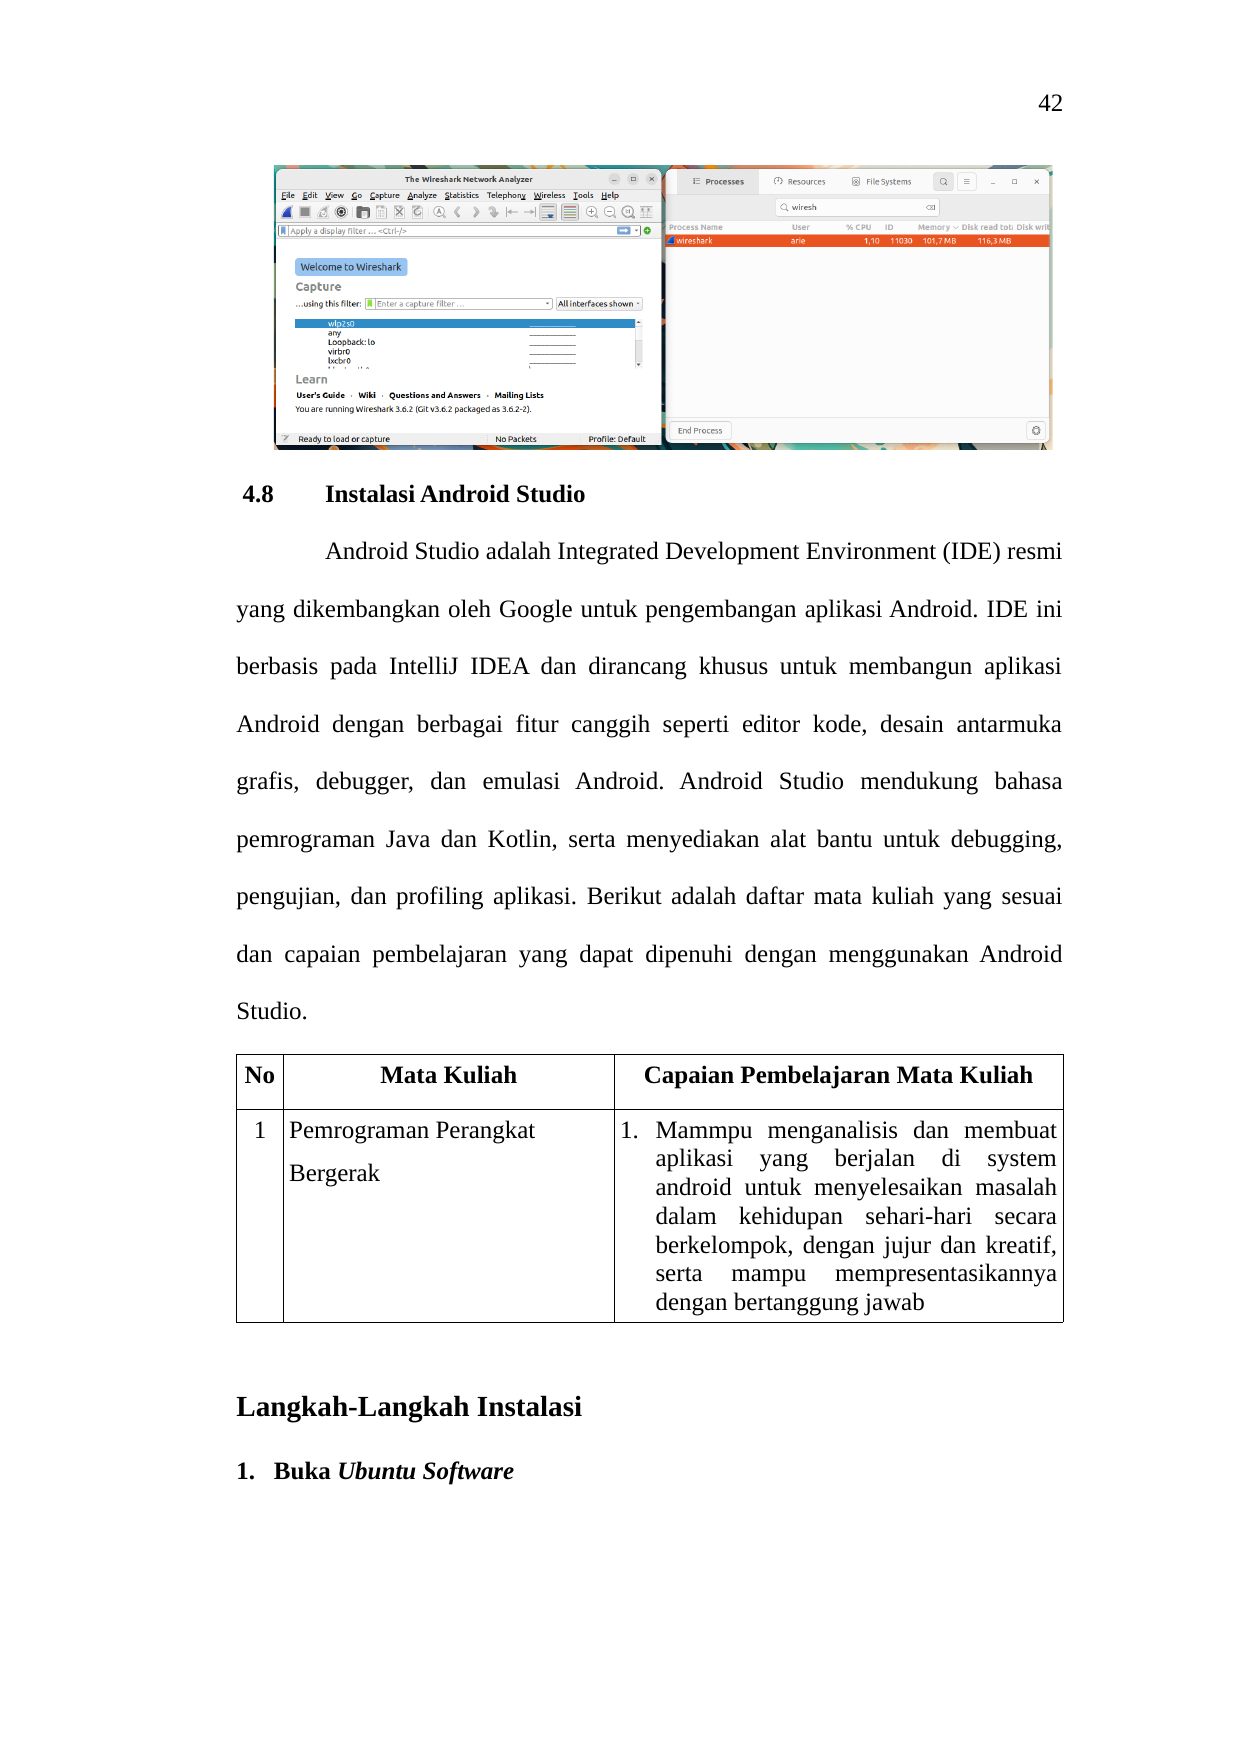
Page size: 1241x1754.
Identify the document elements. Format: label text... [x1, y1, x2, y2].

table_header No [237, 1055, 283, 1109]
table_header Mata Kuliah [284, 1055, 614, 1109]
table_cell Mammpu menganalisis dan membuat aplikasi yang berjalan di system android untuk menyelesaikan masalah dalam kehidupan sehari-hari secara berkelompok, dengan jujur dan kreatif, serta mampu mempresentasikannya dengan bertanggung jawab [615, 1110, 1063, 1322]
table_cell 1 [237, 1110, 283, 1322]
text Android Studio adalah Integrated Development Environment (IDE) resmi yang dikembangkan oleh Google untuk pengembangan aplikasi Android. IDE ini berbasis pada IntelliJ IDEA dan dirancang khusus untuk membangun aplikasi Android dengan berbagai fitur canggih seperti editor kode, desain antarmuka grafis, debugger, dan emulasi Android. Android Studio mendukung bahasa pemrograman Java dan Kotlin, serta menyediakan alat bantu untuk debugging, pengujian, dan profiling aplikasi. Berikut adalah daftar mata kuliah yang sesuai dan capaian pembelajaran yang dapat dipenuhi dengan menggunakan Android Studio. [236, 536, 1063, 1025]
picture [273, 165, 1053, 450]
table_header Capaian Pembelajaran Mata Kuliah [615, 1055, 1063, 1109]
text Langkah-Langkah Instalasi [236, 1389, 1063, 1423]
table_cell Pemrograman Perangkat Bergerak [284, 1110, 614, 1322]
subtitle Instalasi Android Studio [236, 479, 1063, 507]
list Buka Ubuntu Software [236, 1456, 1063, 1485]
